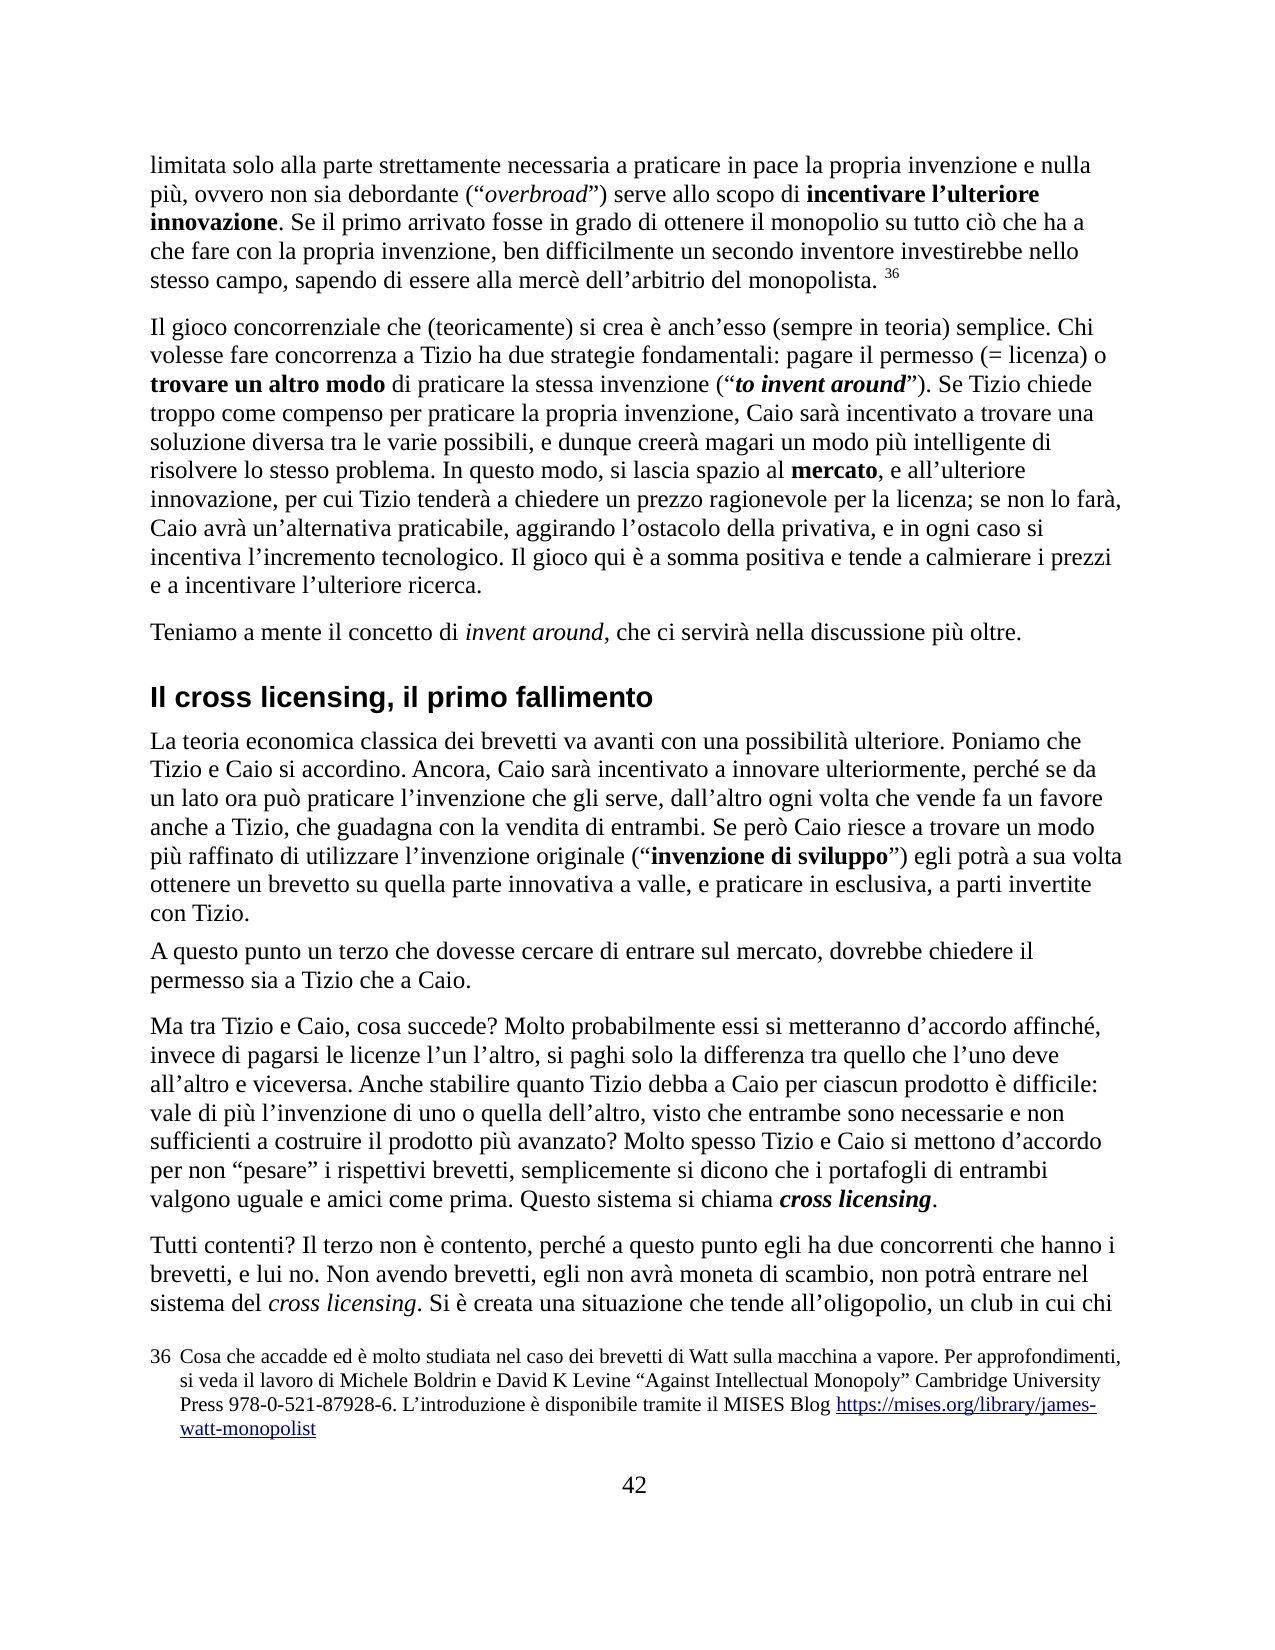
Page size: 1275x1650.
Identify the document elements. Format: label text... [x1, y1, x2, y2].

text Il gioco concorrenziale che (teoricamente) si crea è anch’esso (sempre in teoria) semplice. Chi volesse fare concorrenza a Tizio ha due strategie fondamentali: pagare il permesso (= licenza) o trovare un altro modo di praticare la stessa invenzione (“to invent around”). Se Tizio chiede troppo come compenso per praticare la propria invenzione, Caio sarà incentivato a trovare una soluzione diversa tra le varie possibili, e dunque creerà magari un modo più intelligente di risolvere lo stesso problema. In questo modo, si lascia spazio al mercato, e all’ulteriore innovazione, per cui Tizio tenderà a chiedere un prezzo ragionevole per la licenza; se non lo farà, Caio avrà un’alternativa praticabile, aggirando l’ostacolo della privativa, e in ogni caso si incentiva l’incremento tecnologico. Il gioco qui è a somma positiva e tende a calmierare i prezzi e a incentivare l’ulteriore ricerca. [150, 312, 1125, 599]
text Ma tra Tizio e Caio, cosa succede? Molto probabilmente essi si metteranno d’accordo affinché, invece di pagarsi le licenze l’un l’altro, si paghi solo la differenza tra quello che l’uno deve all’altro e viceversa. Anche stabilire quanto Tizio debba a Caio per ciascun prodotto è difficile: vale di più l’invenzione di uno o quella dell’altro, visto che entrambe sono necessarie e non sufficienti a costruire il prodotto più avanzato? Molto spesso Tizio e Caio si mettono d’accordo per non “pesare” i rispettivi brevetti, semplicemente si dicono che i portafogli di entrambi valgono uguale e amici come prima. Questo sistema si chiama cross licensing. [150, 1011, 1125, 1213]
subtitle Il cross licensing, il primo fallimento [150, 680, 1125, 713]
text limitata solo alla parte strettamente necessaria a praticare in pace la propria invenzione e nulla più, ovvero non sia debordante (“overbroad”) serve allo scopo di incentivare l’ulteriore innovazione. Se il primo arrivato fosse in grado di ottenere il monopolio su tutto ciò che ha a che fare con la propria invenzione, ben difficilmente un secondo inventore investirebbe nello stesso campo, sapendo di essere alla mercè dell’arbitrio del monopolista. [150, 150, 1125, 294]
text Tutti contenti? Il terzo non è contento, perché a questo punto egli ha due concorrenti che hanno i brevetti, e lui no. Non avendo brevetti, egli non avrà moneta di scambio, non potrà entrare nel sistema del cross licensing. Si è creata una situazione che tende all’oligopolio, un club in cui chi [150, 1231, 1125, 1317]
text La teoria economica classica dei brevetti va avanti con una possibilità ulteriore. Poniamo che Tizio e Caio si accordino. Ancora, Caio sarà incentivato a innovare ulteriormente, perché se da un lato ora può praticare l’invenzione che gli serve, dall’altro ogni volta che vende fa un favore anche a Tizio, che guadagna con la vendita di entrambi. Se però Caio riesce a trovare un modo più raffinato di utilizzare l’invenzione originale (“invenzione di sviluppo”) egli potrà a sua volta ottenere un brevetto su quella parte innovativa a valle, e praticare in esclusiva, a parti invertite con Tizio. [150, 726, 1125, 927]
text Cosa che accadde ed è molto studiata nel caso dei brevetti di Watt sulla macchina a vapore. Per approfondimenti, si veda il lavoro di Michele Boldrin e David K Levine “Against Intellectual Monopoly” Cambridge University Press 978-0-521-87928-6. L’introduzione è disponibile tramite il MISES Blog https://mises.org/library/james-watt-monopolist [150, 1344, 1125, 1440]
text A questo punto un terzo che dovesse cercare di entrare sul mercato, dovrebbe chiedere il permesso sia a Tizio che a Caio. [150, 936, 1125, 993]
text Teniamo a mente il concetto di invent around, che ci servirà nella discussione più oltre. [150, 617, 1125, 646]
